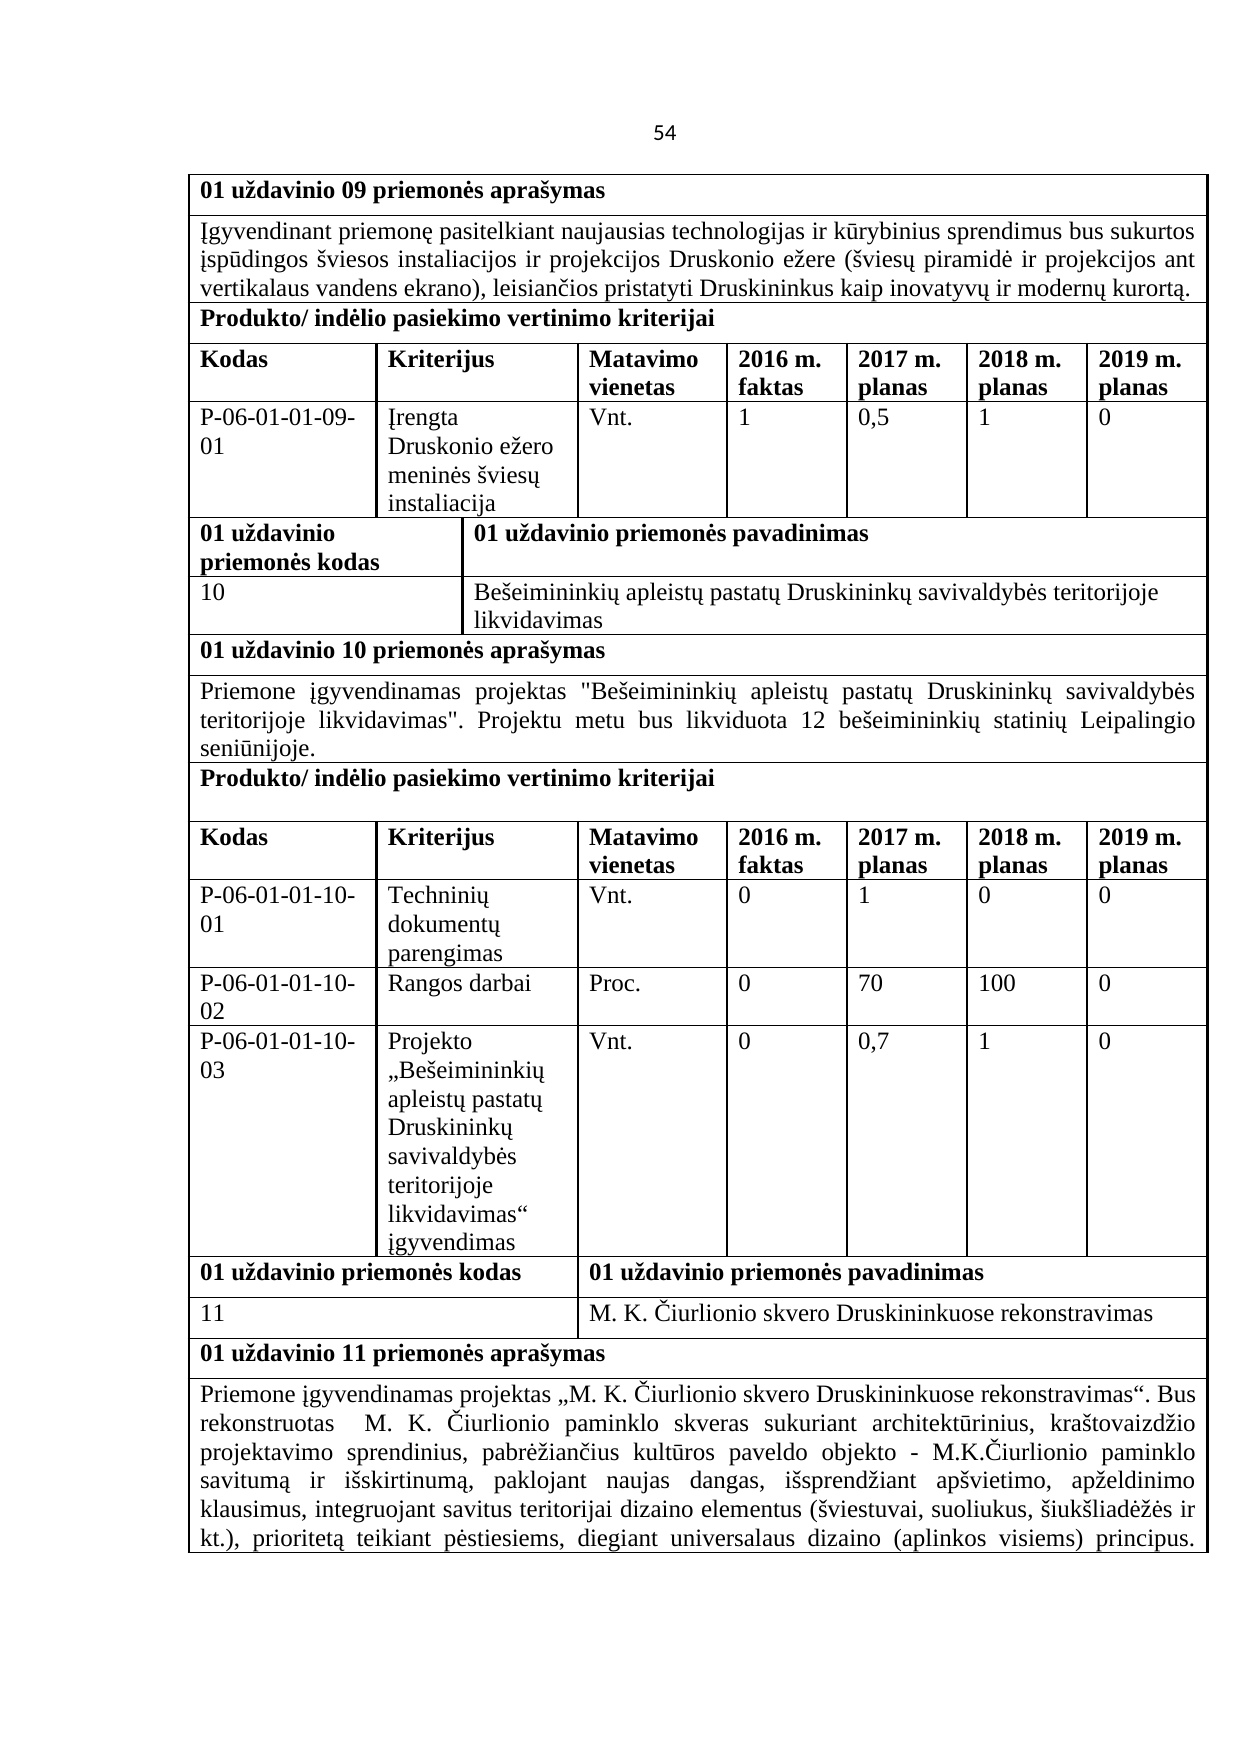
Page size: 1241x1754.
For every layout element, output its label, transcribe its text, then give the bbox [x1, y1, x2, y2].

table_cell 2018 m. planas [968, 822, 1086, 879]
table_cell 01 uždavinio priemonės pavadinimas [464, 518, 1206, 576]
table_cell Vnt. [579, 402, 726, 517]
table_cell Produkto/ indėlio pasiekimo vertinimo kriterijai [190, 303, 1206, 343]
table_cell 11 [190, 1298, 577, 1337]
table_cell 01 uždavinio priemonės kodas [190, 1257, 577, 1297]
table_cell Priemone įgyvendinamas projektas „M. K. Čiurlionio skvero Druskininkuose rekonstravimas“. Bus rekonstruotas M. K. Čiurlionio paminklo skveras sukuriant architektūrinius, kraštovaizdžio projektavimo sprendinius, pabrėžiančius kultūros paveldo objekto - M.K.Čiurlionio paminklo savitumą ir išskirtinumą, paklojant naujas dangas, išsprendžiant apšvietimo, apželdinimo klausimus, integruojant savitus teritorijai dizaino elementus (šviestuvai, suoliukus, šiukšliadėžės ir kt.), prioritetą teikiant pėstiesiems, diegiant universalaus dizaino (aplinkos visiems) principus. [190, 1379, 1206, 1552]
table_cell 1 [968, 402, 1086, 517]
table_cell Kodas [190, 344, 375, 401]
table_cell Matavimo vienetas [579, 822, 726, 879]
table_cell Kodas [190, 822, 375, 879]
table_cell 0 [728, 880, 846, 967]
table_cell Rangos darbai [378, 968, 577, 1025]
table_cell Kriterijus [378, 344, 577, 401]
table_cell Projekto „Bešeimininkių apleistų pastatų Druskininkų savivaldybės teritorijoje likvidavimas“ įgyvendimas [378, 1026, 577, 1256]
table_cell 2016 m. faktas [728, 822, 846, 879]
table_cell Matavimo vienetas [579, 344, 726, 401]
table_cell 100 [968, 968, 1086, 1025]
table_cell Produkto/ indėlio pasiekimo vertinimo kriterijai [190, 763, 1206, 821]
table_cell 01 uždavinio 11 priemonės aprašymas [190, 1339, 1206, 1378]
table_cell 01 uždavinio priemonės kodas [190, 518, 461, 576]
table_cell Vnt. [579, 880, 726, 967]
table_cell P-06-01-01-10-01 [190, 880, 375, 967]
table_cell Proc. [579, 968, 726, 1025]
table_cell 0 [1088, 1026, 1206, 1256]
table_cell 0 [728, 968, 846, 1025]
table_cell Techninių dokumentų parengimas [378, 880, 577, 967]
table_cell Vnt. [579, 1026, 726, 1256]
table_cell 2019 m. planas [1088, 344, 1206, 401]
table_cell 2018 m. planas [968, 344, 1086, 401]
table_cell 70 [848, 968, 966, 1025]
table_cell 1 [848, 880, 966, 967]
table_cell 01 uždavinio 10 priemonės aprašymas [190, 635, 1206, 675]
table_cell Įgyvendinant priemonę pasitelkiant naujausias technologijas ir kūrybinius sprendimus bus sukurtos įspūdingos šviesos instaliacijos ir projekcijos Druskonio ežere (šviesų piramidė ir projekcijos ant vertikalaus vandens ekrano), leisiančios pristatyti Druskininkus kaip inovatyvų ir modernų kurortą. [190, 216, 1206, 302]
table_cell 0 [1088, 880, 1206, 967]
table_cell 10 [190, 577, 461, 634]
table_cell 2017 m. planas [848, 822, 966, 879]
table_cell 0 [968, 880, 1086, 967]
table_cell 1 [968, 1026, 1086, 1256]
table_cell 2019 m. planas [1088, 822, 1206, 879]
table_cell 2017 m. planas [848, 344, 966, 401]
table_cell 2016 m. faktas [728, 344, 846, 401]
table_cell 1 [728, 402, 846, 517]
table_cell Bešeimininkių apleistų pastatų Druskininkų savivaldybės teritorijoje likvidavimas [464, 577, 1206, 634]
table_cell 01 uždavinio priemonės pavadinimas [579, 1257, 1206, 1297]
table_cell Priemone įgyvendinamas projektas "Bešeimininkių apleistų pastatų Druskininkų savivaldybės teritorijoje likvidavimas". Projektu metu bus likviduota 12 bešeimininkių statinių Leipalingio seniūnijoje. [190, 676, 1206, 762]
table_cell 0,5 [848, 402, 966, 517]
table_cell 0 [1088, 402, 1206, 517]
table_cell Kriterijus [378, 822, 577, 879]
table_cell 0,7 [848, 1026, 966, 1256]
table_cell 0 [728, 1026, 846, 1256]
table_cell 01 uždavinio 09 priemonės aprašymas [190, 175, 1206, 215]
table_cell P-06-01-01-09-01 [190, 402, 375, 517]
table_cell 0 [1088, 968, 1206, 1025]
table_cell Įrengta Druskonio ežero meninės šviesų instaliacija [378, 402, 577, 517]
table_cell P-06-01-01-10-02 [190, 968, 375, 1025]
table_cell M. K. Čiurlionio skvero Druskininkuose rekonstravimas [579, 1298, 1206, 1337]
table_cell P-06-01-01-10-03 [190, 1026, 375, 1256]
